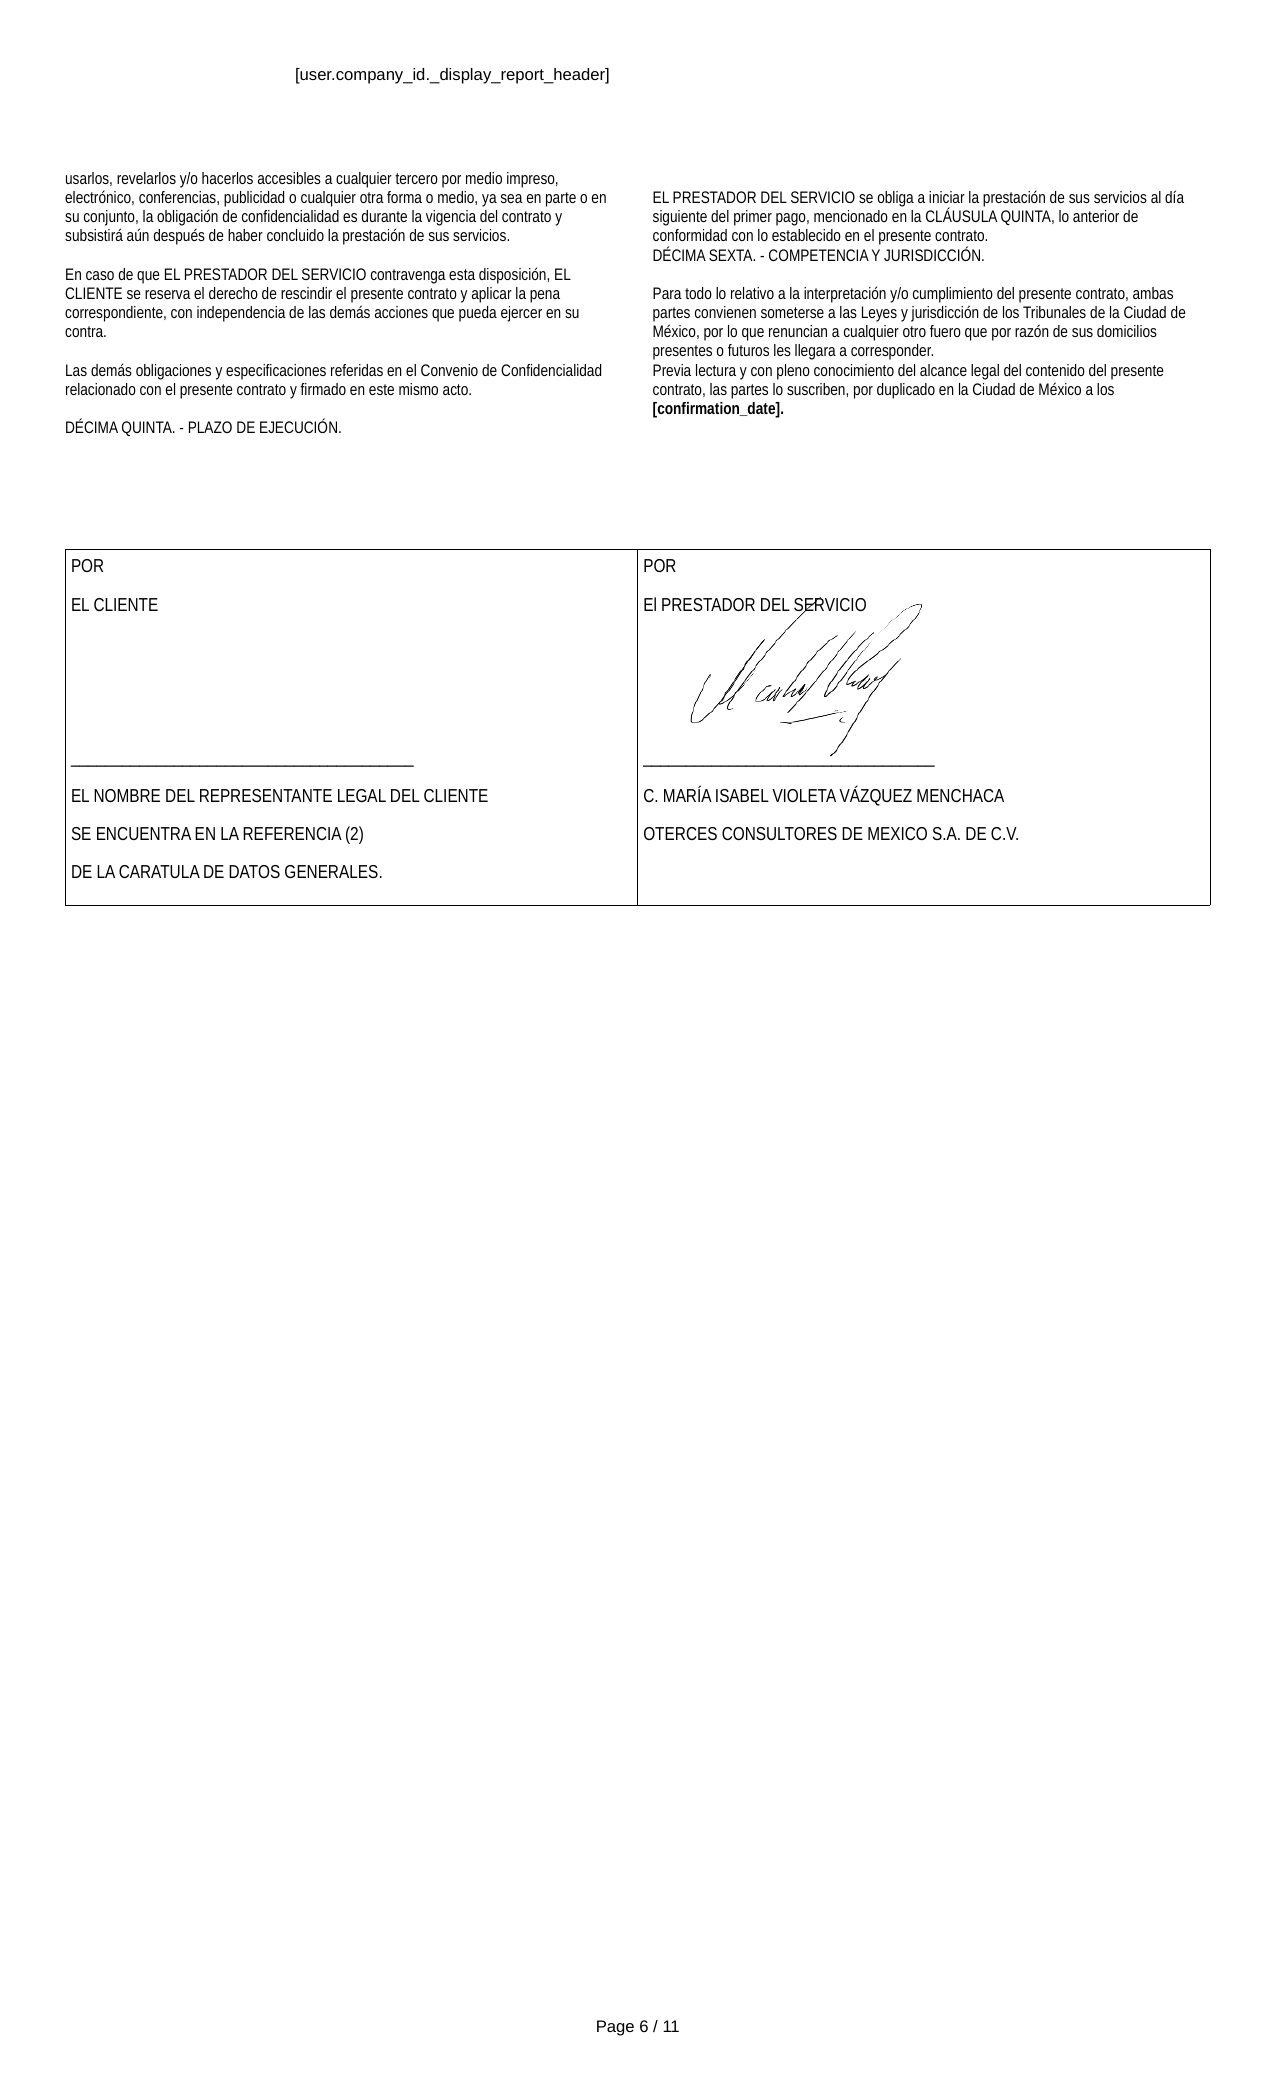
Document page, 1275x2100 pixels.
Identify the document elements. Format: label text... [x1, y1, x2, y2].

picture [683, 588, 930, 764]
text EL PRESTADOR DEL SERVICIO se obliga a iniciar la prestación de sus servicios al día siguiente del primer pago, mencionado en la CLÁUSULA QUINTA, lo anterior de conformidad con lo establecido en el presente contrato. [652, 188, 1210, 245]
text En caso de que EL PRESTADOR DEL SERVICIO contravenga esta disposición, EL CLIENTE se reserva el derecho de rescindir el presente contrato y aplicar la pena correspondiente, con independencia de las demás acciones que pueda ejercer en su contra. [65, 264, 622, 341]
text Previa lectura y con pleno conocimiento del alcance legal del contenido del presente contrato, las partes lo suscriben, por duplicado en la Ciudad de México a los [confirmation_date]. [652, 360, 1210, 418]
table_header POR El PRESTADOR DEL SERVICIO __________________________________ C. MARÍA ISABEL VIOLETA VÁZQUEZ MENCHACA OTERCES CONSULTORES DE MEXICO S.A. DE C.V. [638, 550, 1210, 905]
text DÉCIMA SEXTA. - COMPETENCIA Y JURISDICCIÓN. [652, 245, 1210, 264]
text usarlos, revelarlos y/o hacerlos accesibles a cualquier tercero por medio impreso, electrónico, conferencias, publicidad o cualquier otra forma o medio, ya sea en parte o en su conjunto, la obligación de confidencialidad es durante la vigencia del contrato y subsistirá aún después de haber concluido la prestación de sus servicios. [65, 169, 622, 245]
table_header POR EL CLIENTE ________________________________________ EL NOMBRE DEL REPRESENTANTE LEGAL DEL CLIENTE SE ENCUENTRA EN LA REFERENCIA (2) DE LA CARATULA DE DATOS GENERALES. [66, 550, 637, 905]
text DÉCIMA QUINTA. - PLAZO DE EJECUCIÓN. [65, 418, 622, 437]
text Las demás obligaciones y especificaciones referidas en el Convenio de Confidencialidad relacionado con el presente contrato y firmado en este mismo acto. [65, 360, 622, 399]
text Para todo lo relativo a la interpretación y/o cumplimiento del presente contrato, ambas partes convienen someterse a las Leyes y jurisdicción de los Tribunales de la Ciudad de México, por lo que renuncian a cualquier otro fuero que por razón de sus domicilios presentes o futuros les llegara a corresponder. [652, 284, 1210, 360]
